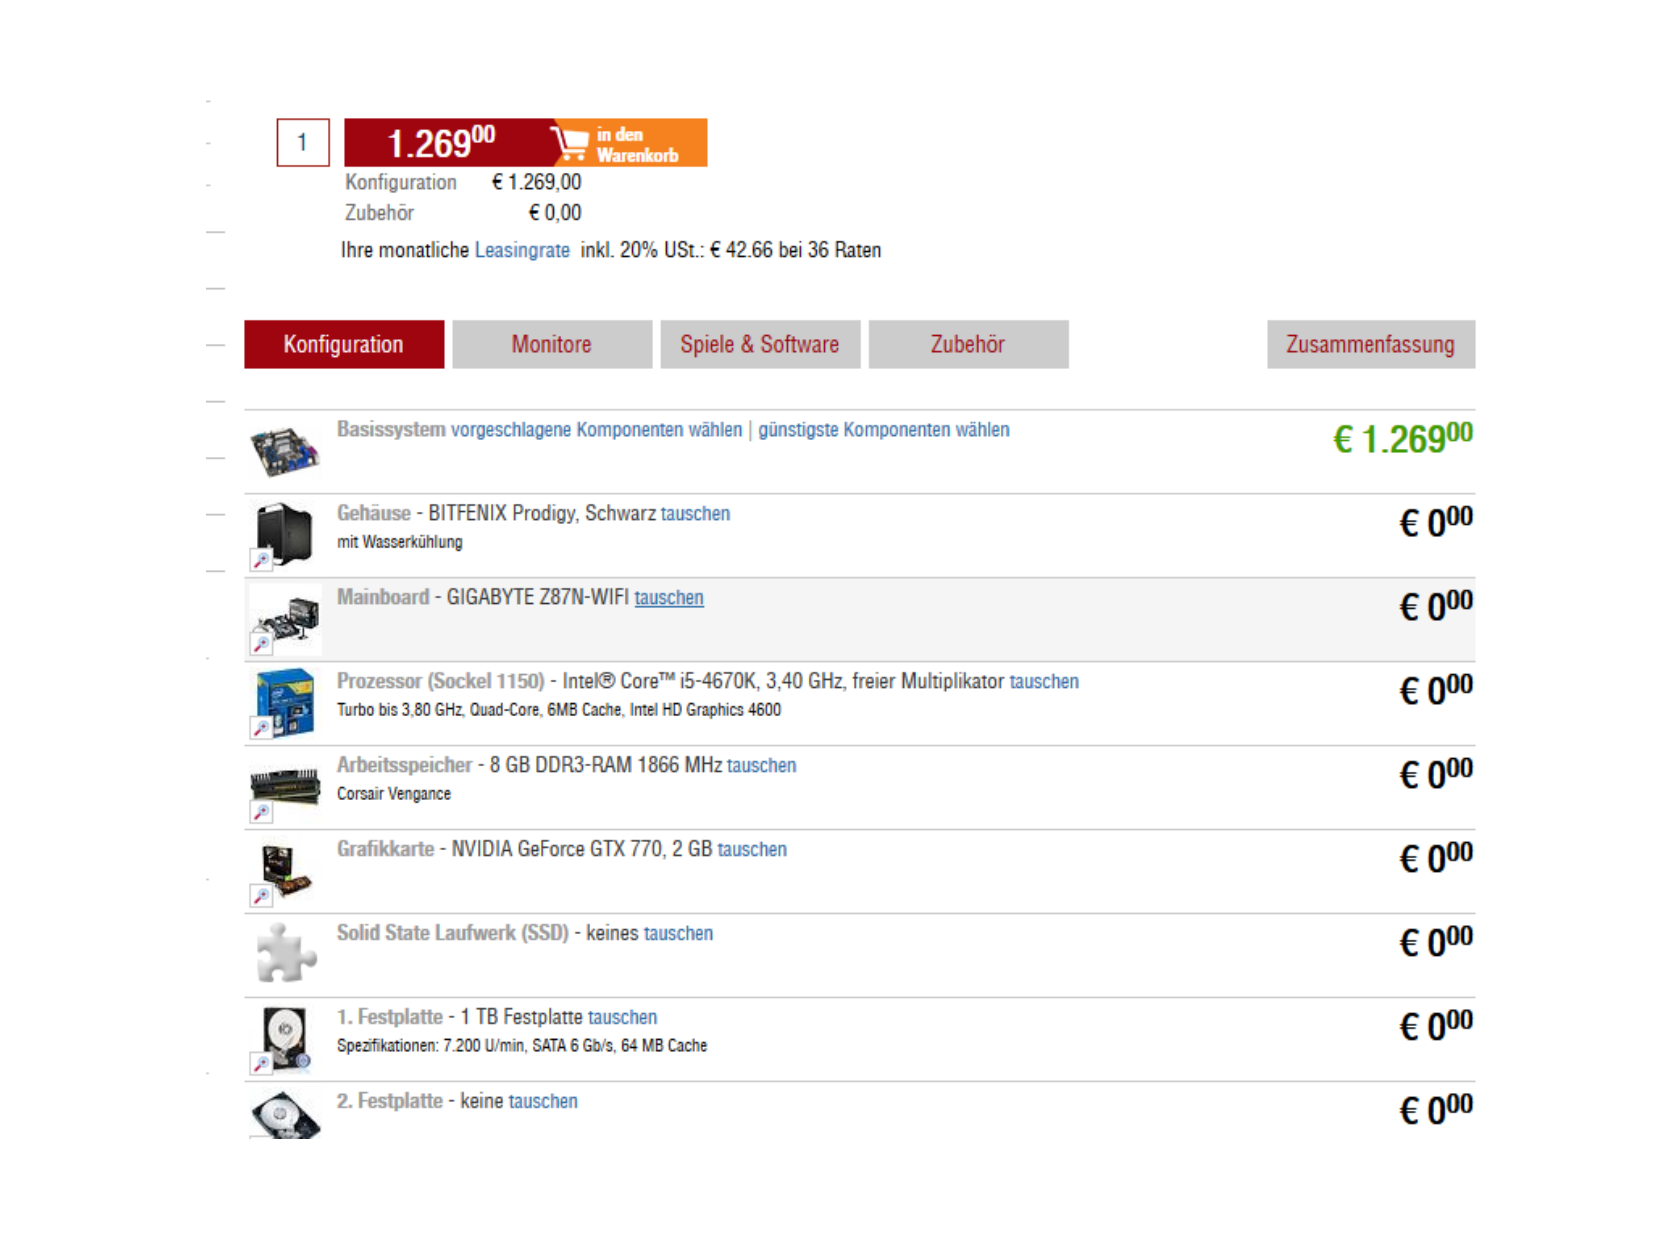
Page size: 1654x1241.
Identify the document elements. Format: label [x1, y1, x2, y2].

picture [206, 88, 1505, 1139]
